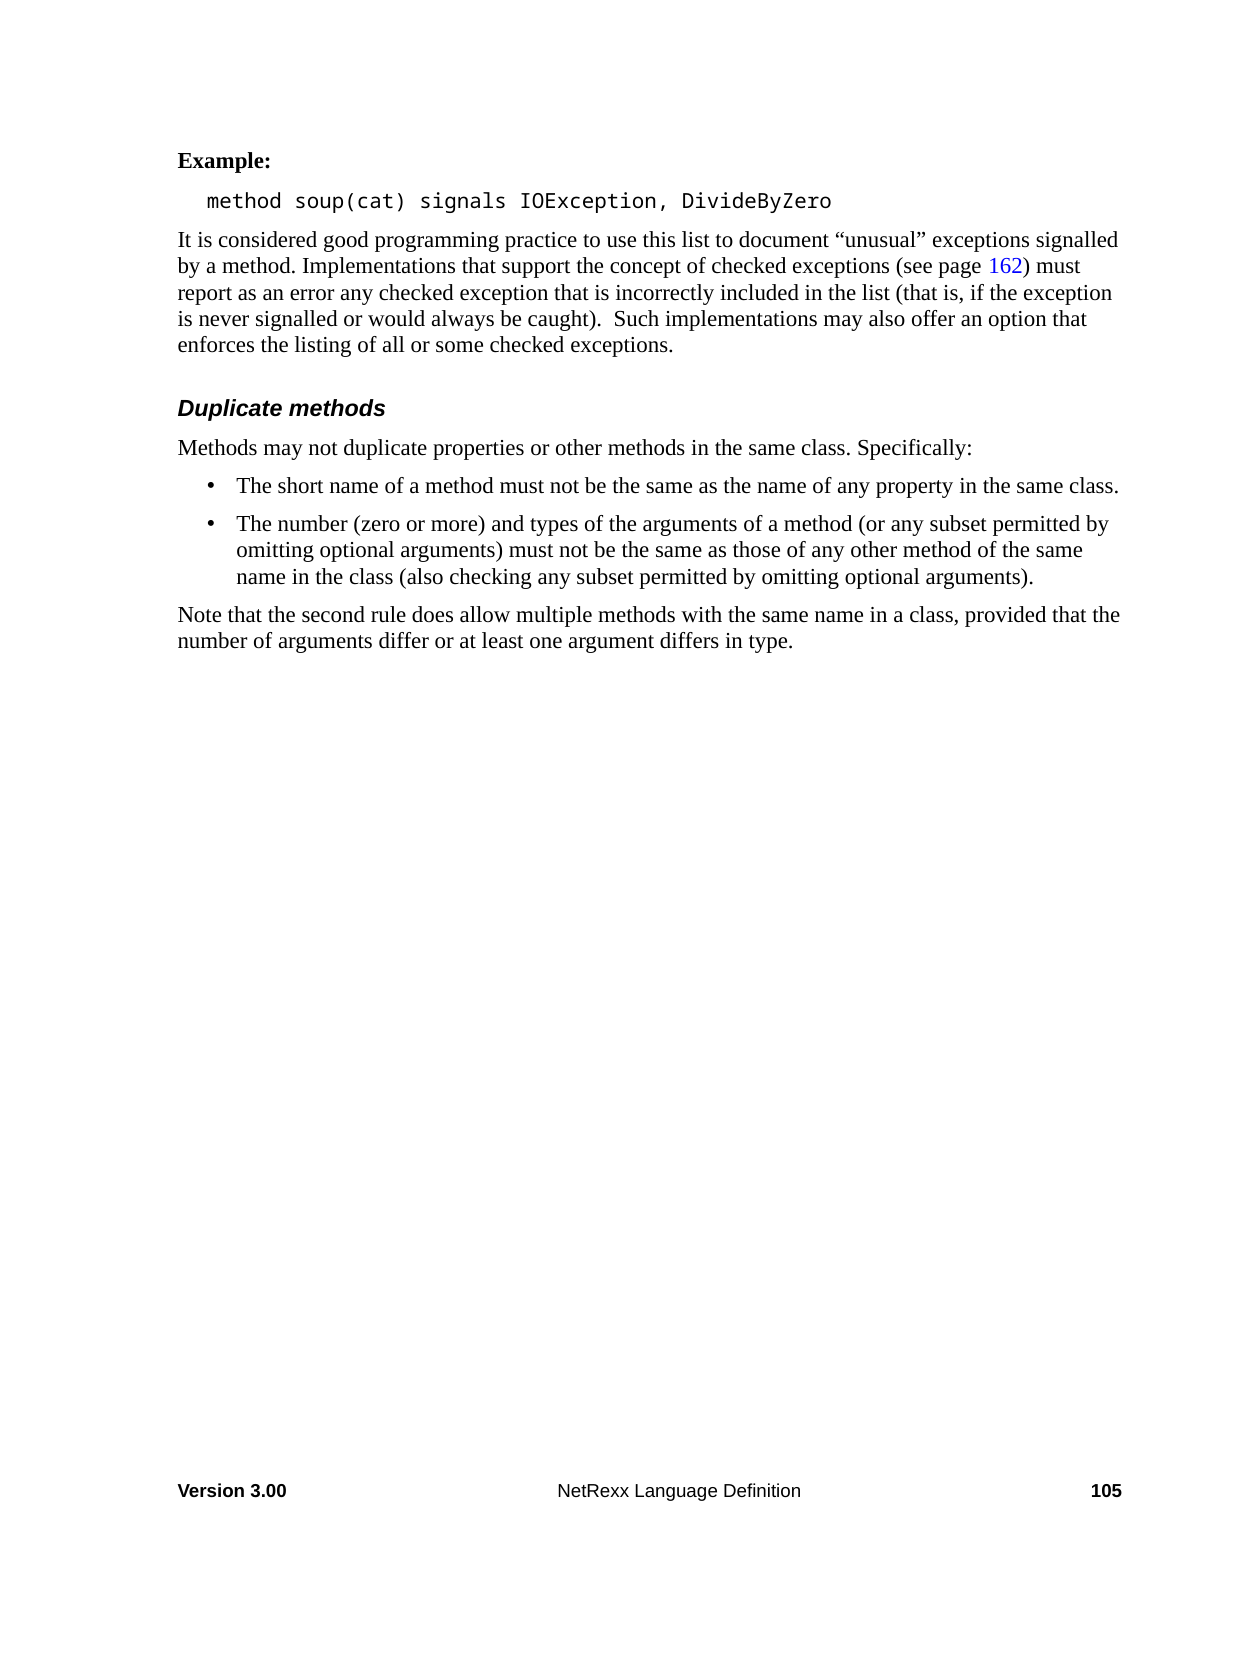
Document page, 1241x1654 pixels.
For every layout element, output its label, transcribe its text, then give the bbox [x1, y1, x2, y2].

list The number (zero or more) and types of the arguments of a method (or any subset permitted by omitting optional arguments) must not be the same as those of any other method of the same name in the class (also checking any subset permitted by omitting optional arguments). [207, 510, 1122, 589]
list The short name of a method must not be the same as the name of any property in the same class. [207, 472, 1122, 498]
text Methods may not duplicate properties or other methods in the same class. Specifically: [177, 434, 1122, 460]
text method soup(cat) signals IOException, DivideByZero [207, 186, 1122, 214]
text Note that the second rule does allow multiple methods with the same name in a class, provided that the number of arguments differ or at least one argument differs in type. [177, 601, 1122, 653]
text Example: [177, 148, 1122, 174]
subtitle Duplicate methods [177, 394, 1122, 421]
text It is considered good programming practice to use this list to document “unusual” exceptions signalled by a method. Implementations that support the concept of checked exceptions (see page 156) must report as an error any checked exception that is incorrectly included in the list (that is, if the exception is never signalled or would always be caught). Such implementations may also offer an option that enforces the listing of all or some checked exceptions. [177, 226, 1122, 358]
